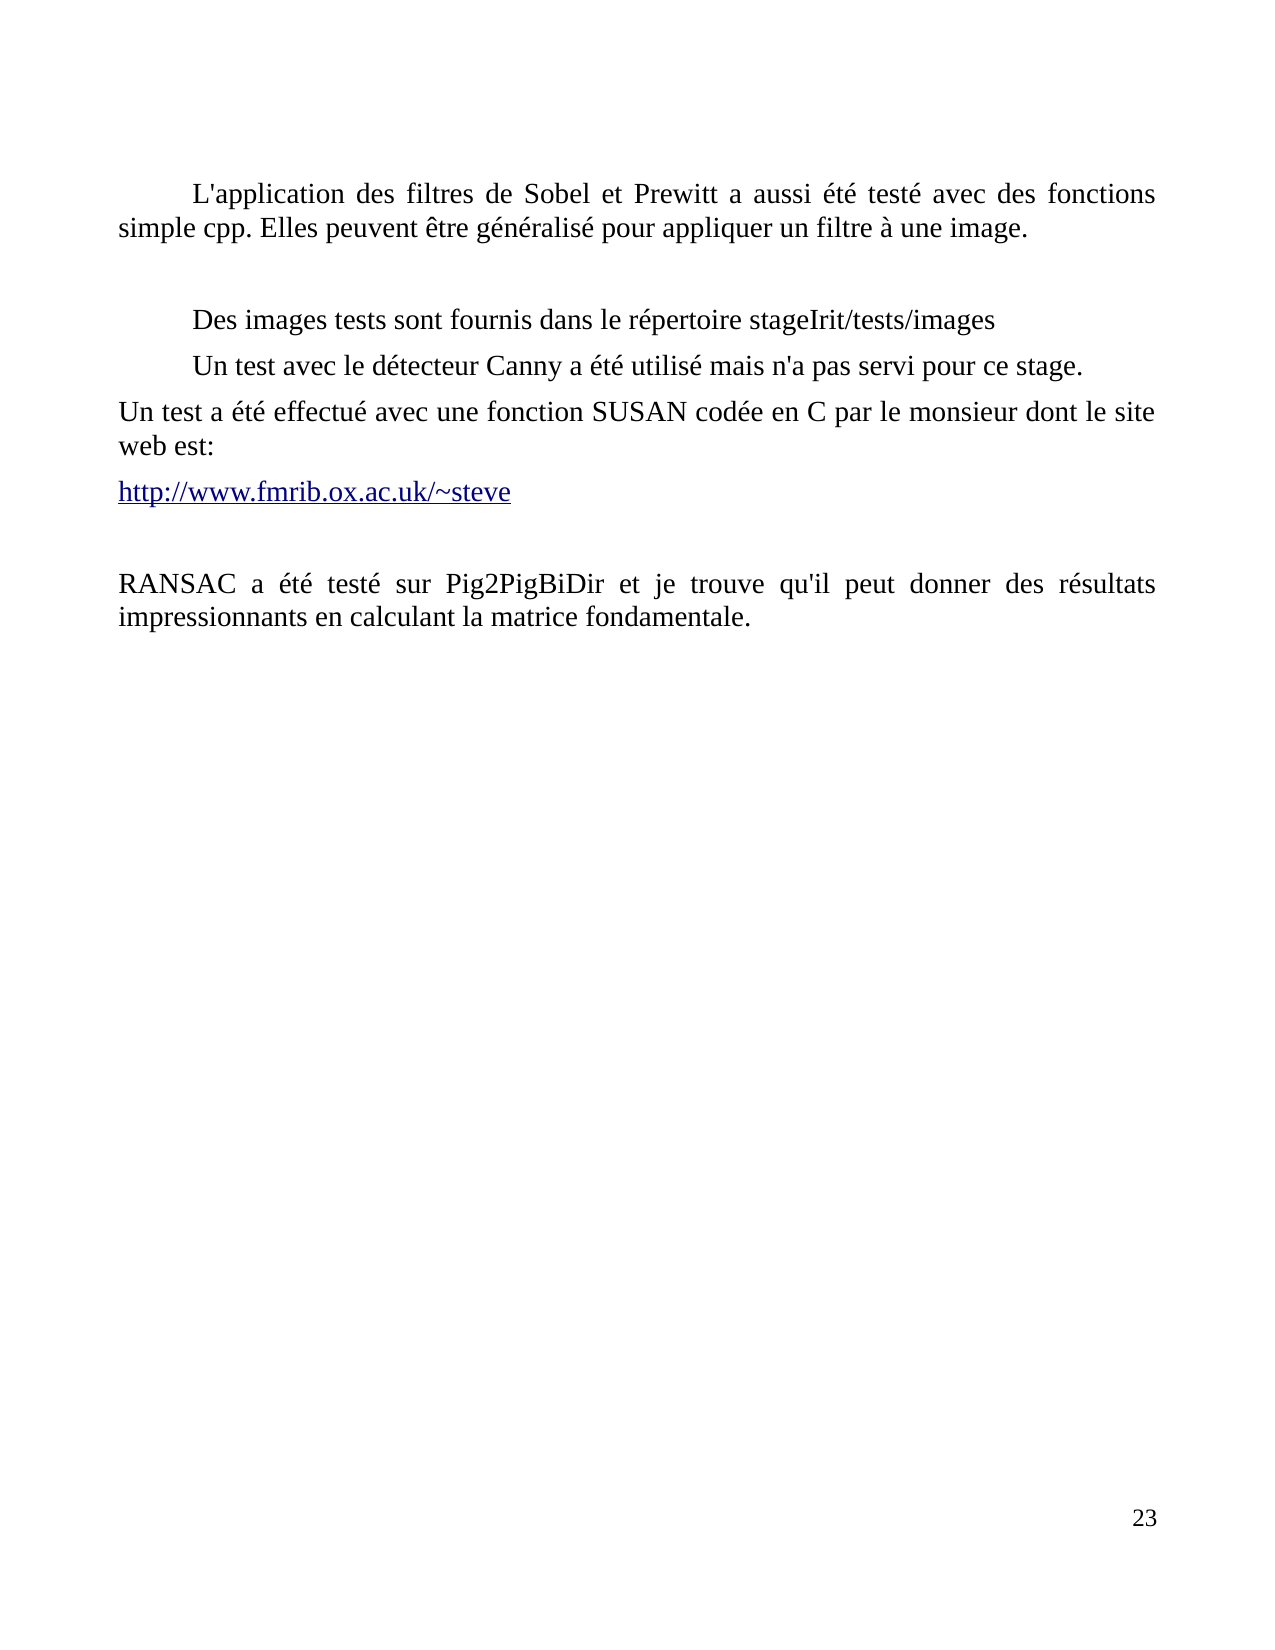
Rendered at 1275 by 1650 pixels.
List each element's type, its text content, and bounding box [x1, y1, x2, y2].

text http://www.fmrib.ox.ac.uk/~steve [118, 474, 1157, 507]
text Un test avec le détecteur Canny a été utilisé mais n'a pas servi pour ce stage. [118, 348, 1157, 382]
text Des images tests sont fournis dans le répertoire stageIrit/tests/images [118, 302, 1157, 336]
text RANSAC a été testé sur Pig2PigBiDir et je trouve qu'il peut donner des résultats impressionnants en calculant la matrice fondamentale. [118, 566, 1157, 633]
text L'application des filtres de Sobel et Prewitt a aussi été testé avec des fonctions simple cpp. Elles peuvent être généralisé pour appliquer un filtre à une image. [118, 176, 1157, 243]
text Un test a été effectué avec une fonction SUSAN codée en C par le monsieur dont le site web est: [118, 394, 1157, 461]
